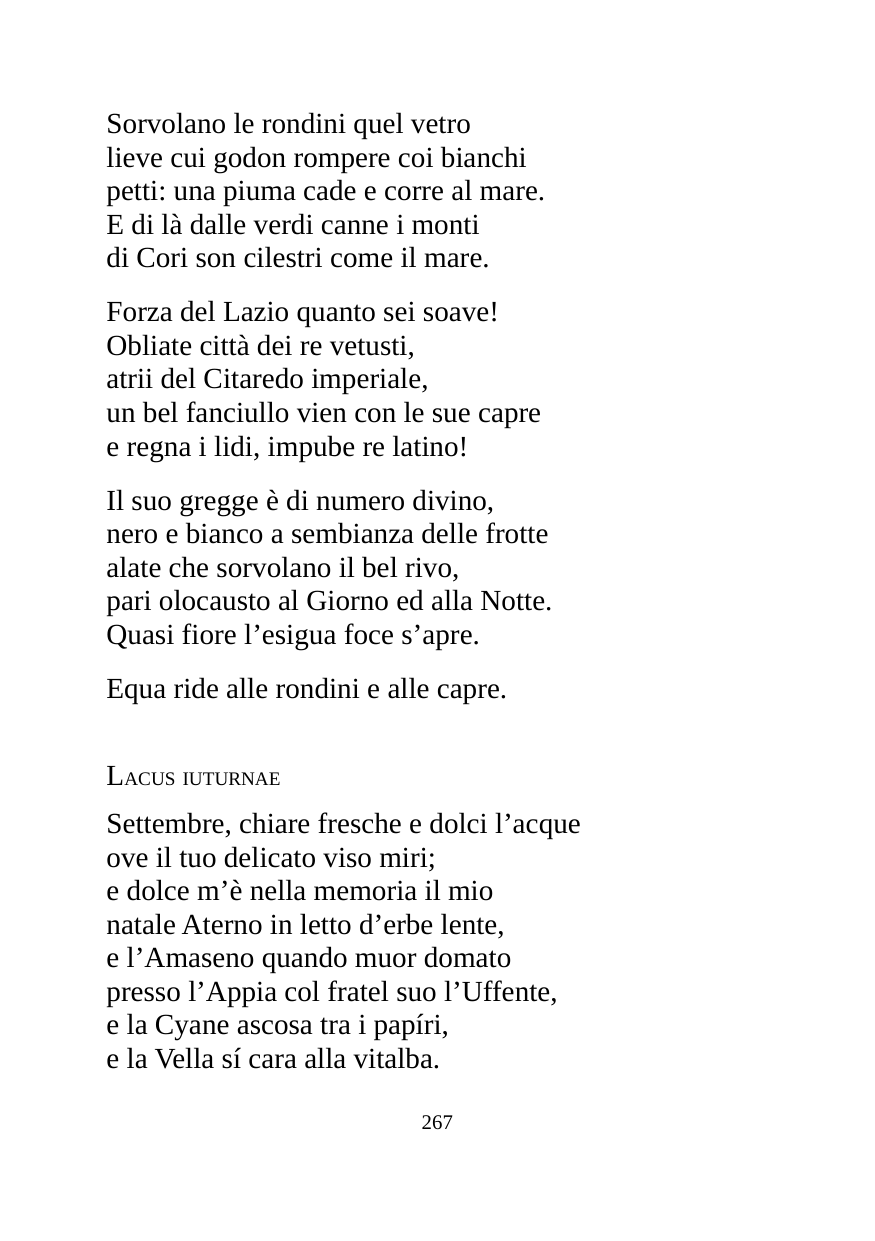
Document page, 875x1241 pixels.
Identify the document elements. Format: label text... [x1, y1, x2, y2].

text di Cori son cilestri come il mare. [106, 240, 768, 274]
text e dolce m’è nella memoria il mio [106, 873, 768, 907]
text Il suo gregge è di numero divino, [106, 483, 768, 516]
text petti: una piuma cade e corre al mare. [106, 173, 768, 207]
text lieve cui godon rompere coi bianchi [106, 140, 768, 173]
text natale Aterno in letto d’erbe lente, [106, 907, 768, 940]
text e la Vella sí cara alla vitalba. [106, 1041, 768, 1074]
text ove il tuo delicato viso miri; [106, 840, 768, 873]
text Quasi fiore l’esigua foce s’apre. [106, 617, 768, 651]
text Equa ride alle rondini e alle capre. [106, 671, 768, 705]
text e l’Amaseno quando muor domato [106, 940, 768, 974]
text presso l’Appia col fratel suo l’Uffente, [106, 974, 768, 1007]
text Sorvolano le rondini quel vetro [106, 106, 768, 140]
text Forza del Lazio quanto sei soave! [106, 294, 768, 328]
text nero e bianco a sembianza delle frotte [106, 516, 768, 550]
text pari olocausto al Giorno ed alla Notte. [106, 583, 768, 617]
text atrii del Citaredo imperiale, [106, 362, 768, 395]
text E di là dalle verdi canne i monti [106, 207, 768, 240]
text e regna i lidi, impube re latino! [106, 429, 768, 462]
text alate che sorvolano il bel rivo, [106, 550, 768, 583]
subtitle Lacus iuturnae [106, 758, 768, 791]
text Settembre, chiare fresche e dolci l’acque [106, 806, 768, 840]
text un bel fanciullo vien con le sue capre [106, 395, 768, 429]
text Obliate città dei re vetusti, [106, 328, 768, 362]
text e la Cyane ascosa tra i papíri, [106, 1007, 768, 1041]
